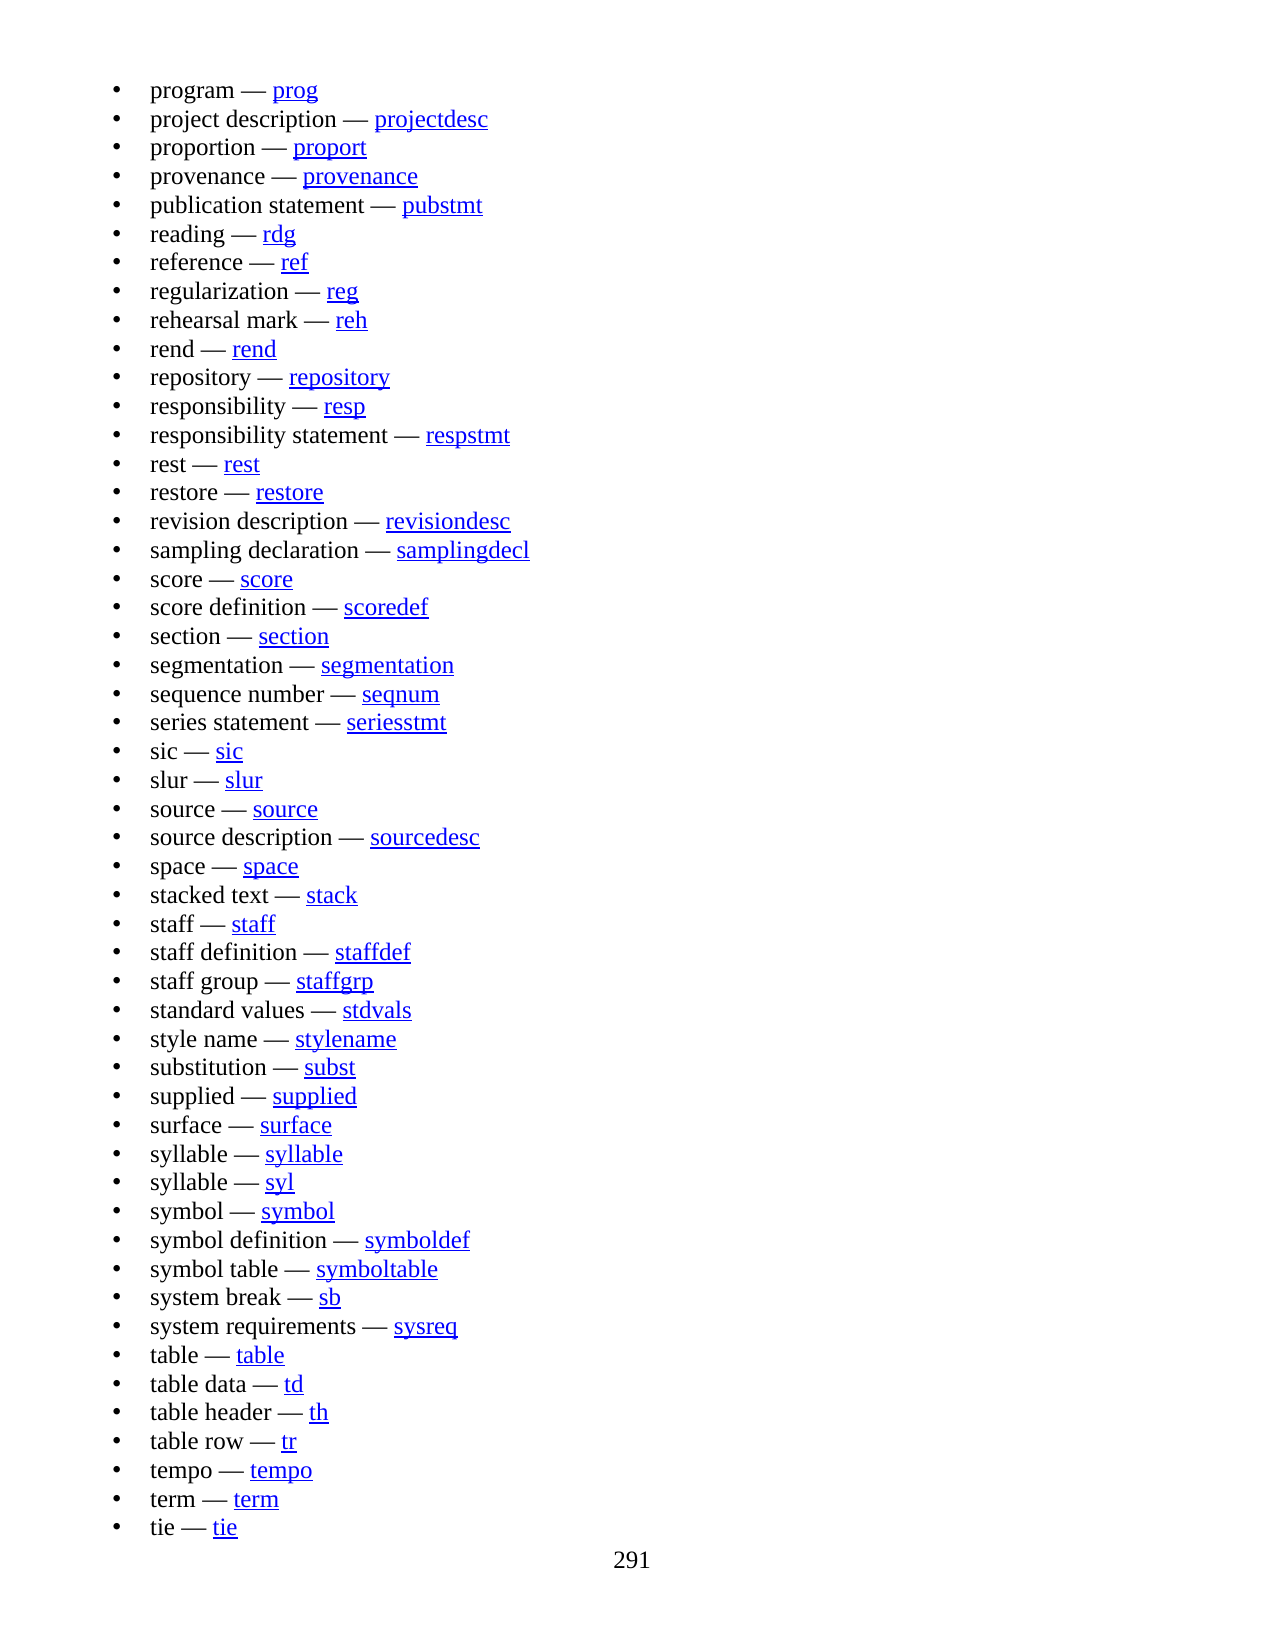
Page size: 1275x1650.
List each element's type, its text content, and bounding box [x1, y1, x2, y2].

list system break ― sb [112, 1282, 1200, 1311]
list rend ― rend [112, 334, 1200, 362]
list substitution ― subst [112, 1052, 1200, 1081]
list tempo ― tempo [112, 1455, 1200, 1484]
list score ― score [112, 564, 1200, 592]
list restore ― restore [112, 477, 1200, 506]
list project description ― projectdesc [112, 104, 1200, 132]
list stacked text ― stack [112, 880, 1200, 909]
list score definition ― scoredef [112, 592, 1200, 621]
list reading ― rdg [112, 219, 1200, 247]
list proportion ― proport [112, 132, 1200, 161]
list staff ― staff [112, 909, 1200, 937]
list surface ― surface [112, 1110, 1200, 1139]
list staff group ― staffgrp [112, 966, 1200, 995]
list segmentation ― segmentation [112, 650, 1200, 679]
list regularization ― reg [112, 276, 1200, 305]
list staff definition ― staffdef [112, 937, 1200, 966]
list table data ― td [112, 1369, 1200, 1397]
list space ― space [112, 851, 1200, 880]
list slur ― slur [112, 765, 1200, 794]
list syllable ― syllable [112, 1139, 1200, 1167]
list sequence number ― seqnum [112, 679, 1200, 707]
list source description ― sourcedesc [112, 822, 1200, 851]
list series statement ― seriesstmt [112, 707, 1200, 736]
list revision description ― revisiondesc [112, 506, 1200, 535]
list symbol definition ― symboldef [112, 1225, 1200, 1254]
list source ― source [112, 794, 1200, 822]
list publication statement ― pubstmt [112, 190, 1200, 219]
list symbol table ― symboltable [112, 1254, 1200, 1282]
list table header ― th [112, 1397, 1200, 1426]
list standard values ― stdvals [112, 995, 1200, 1024]
list responsibility statement ― respstmt [112, 420, 1200, 449]
list tie ― tie [112, 1512, 1200, 1541]
list responsibility ― resp [112, 391, 1200, 420]
list term ― term [112, 1484, 1200, 1512]
list style name ― stylename [112, 1024, 1200, 1052]
list section ― section [112, 621, 1200, 650]
list symbol ― symbol [112, 1196, 1200, 1225]
list program ― prog [112, 75, 1200, 104]
list table ― table [112, 1340, 1200, 1369]
list system requirements ― sysreq [112, 1311, 1200, 1340]
list reference ― ref [112, 247, 1200, 276]
list table row ― tr [112, 1426, 1200, 1455]
list supplied ― supplied [112, 1081, 1200, 1110]
list rest ― rest [112, 449, 1200, 477]
list provenance ― provenance [112, 161, 1200, 190]
list sic ― sic [112, 736, 1200, 765]
list repository ― repository [112, 362, 1200, 391]
list sampling declaration ― samplingdecl [112, 535, 1200, 564]
list syllable ― syl [112, 1167, 1200, 1196]
list rehearsal mark ― reh [112, 305, 1200, 334]
